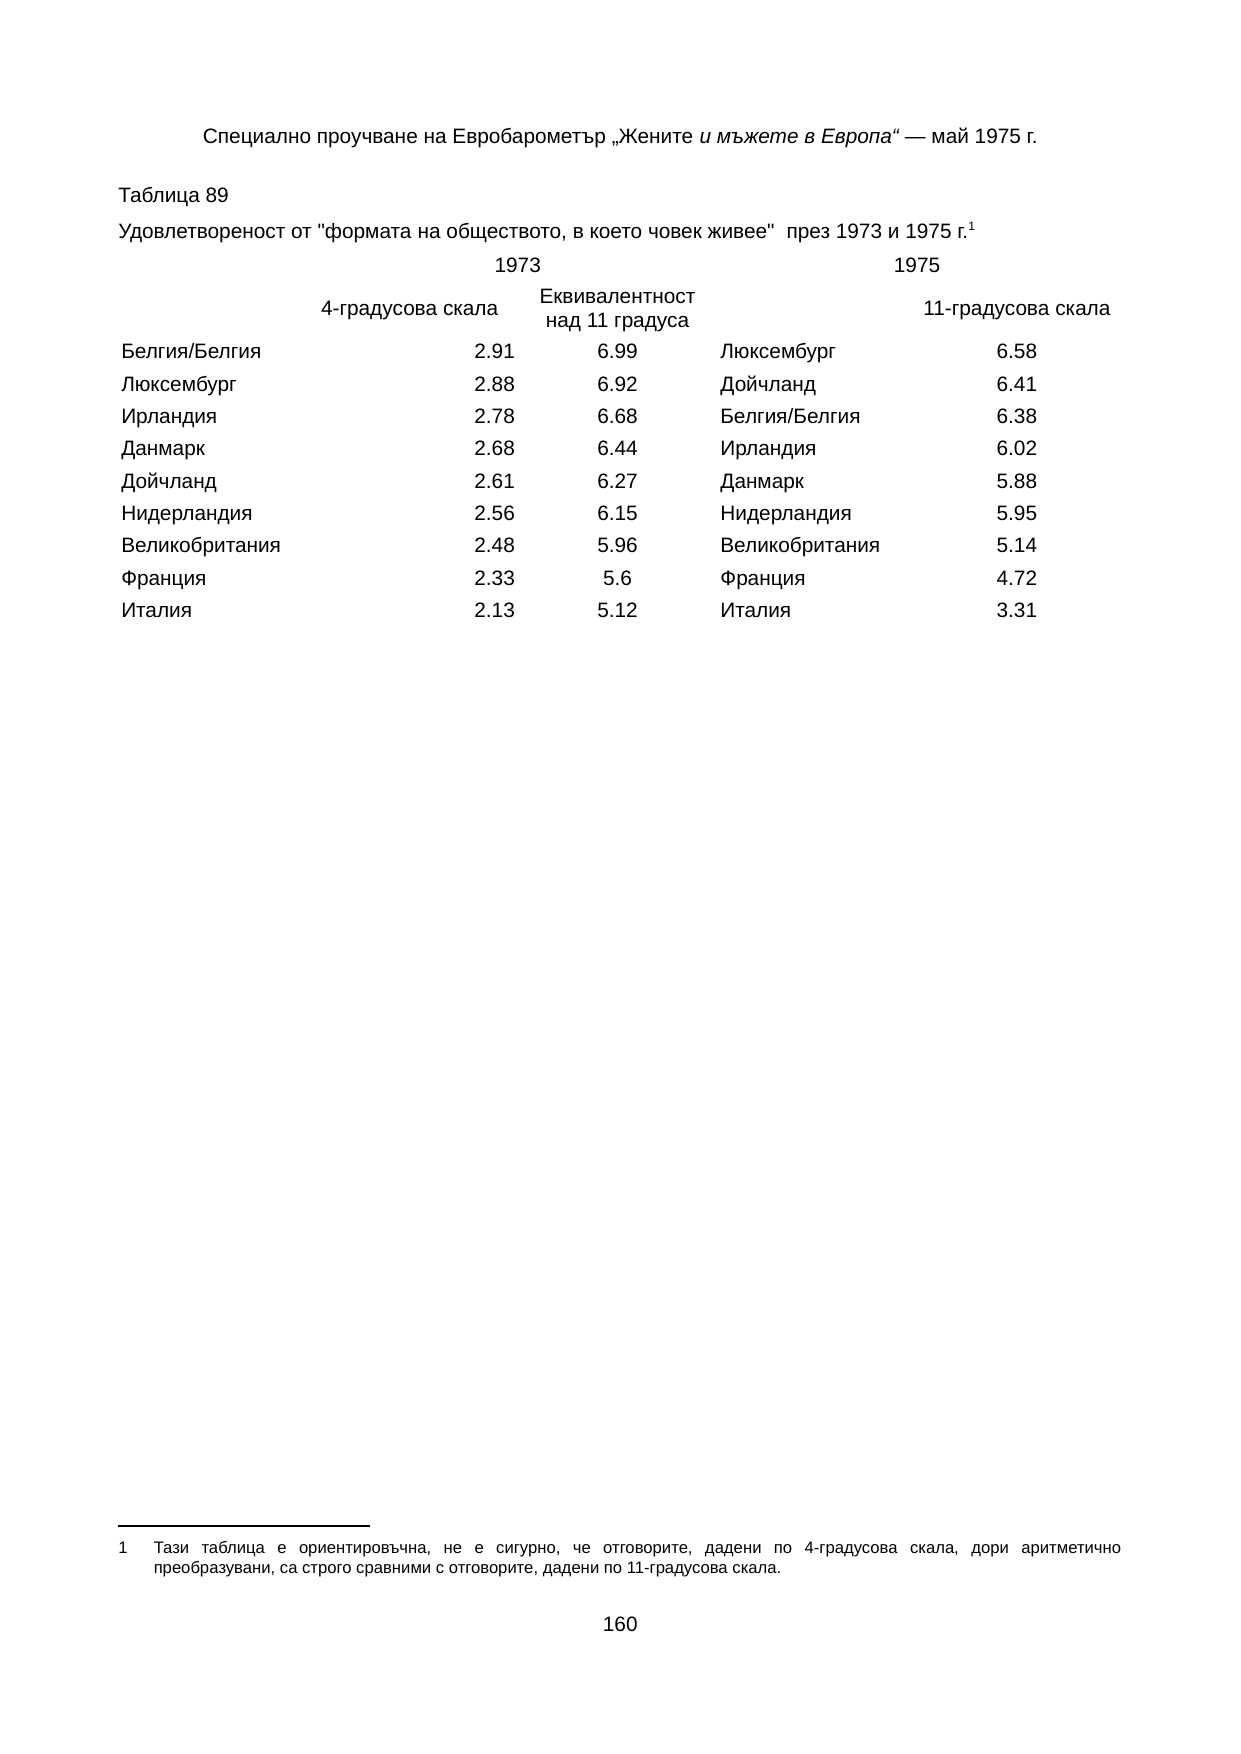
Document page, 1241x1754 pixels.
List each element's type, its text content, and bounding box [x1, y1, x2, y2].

table_cell 5,96 [518, 529, 717, 562]
table_cell 2,48 [318, 529, 517, 562]
table_cell Люксембург [118, 367, 318, 399]
table_cell Данмарк [717, 464, 917, 497]
table_cell 6,92 [518, 367, 717, 399]
table_cell 4,72 [917, 562, 1117, 594]
table_cell 6,41 [917, 367, 1117, 399]
table_cell Дойчланд [118, 464, 318, 497]
table_cell 5,12 [518, 594, 717, 626]
table_cell 6,02 [917, 432, 1117, 464]
text Таблица 89 [118, 183, 1122, 207]
table_cell 2,61 [318, 464, 517, 497]
table_cell Франция [118, 562, 318, 594]
table_cell Ирландия [118, 400, 318, 432]
table_cell [118, 281, 318, 335]
table_cell 2,91 [318, 335, 517, 367]
table_cell 3,31 [917, 594, 1117, 626]
table_cell Дойчланд [717, 367, 917, 399]
text Удовлетвореност от "формата на обществото, в което човек живее" през 1973 и 1975 г. [118, 219, 1122, 243]
table_cell 6,58 [917, 335, 1117, 367]
table_cell 5,95 [917, 497, 1117, 529]
table_cell Белгия/Белгия [717, 400, 917, 432]
table_cell Италия [118, 594, 318, 626]
table_cell Белгия/Белгия [118, 335, 318, 367]
text Тази таблица е ориентировъчна, не е сигурно, че отговорите, дадени по 4-градусова скала, дори аритметично преобразувани, са строго сравними с отговорите, дадени по 11-градусова скала. [118, 1538, 1122, 1577]
table_cell 6,44 [518, 432, 717, 464]
table_cell [717, 281, 917, 335]
table_cell Данмарк [118, 432, 318, 464]
table_cell 4-градусова скала [318, 281, 517, 335]
table_cell 2,56 [318, 497, 517, 529]
table_cell 6,38 [917, 400, 1117, 432]
table_cell 2,68 [318, 432, 517, 464]
table_cell 5,6 [518, 562, 717, 594]
table_header 1975 [717, 249, 1117, 281]
table_cell Франция [717, 562, 917, 594]
table_cell Италия [717, 594, 917, 626]
table_cell 5,14 [917, 529, 1117, 562]
table_cell Великобритания [717, 529, 917, 562]
table_header [118, 249, 318, 281]
table_cell 11-градусова скала [917, 281, 1117, 335]
table_cell Нидерландия [118, 497, 318, 529]
table_cell 2,78 [318, 400, 517, 432]
table_cell 6,15 [518, 497, 717, 529]
table_cell Люксембург [717, 335, 917, 367]
table_cell Еквивалентност над 11 градуса [518, 281, 717, 335]
table_cell 6,68 [518, 400, 717, 432]
table_cell 2,13 [318, 594, 517, 626]
table_cell 2,88 [318, 367, 517, 399]
table_cell Великобритания [118, 529, 318, 562]
table_cell Ирландия [717, 432, 917, 464]
table_header 1973 [318, 249, 717, 281]
table_cell 6,99 [518, 335, 717, 367]
table_cell 2,33 [318, 562, 517, 594]
table_cell Нидерландия [717, 497, 917, 529]
table_cell 5,88 [917, 464, 1117, 497]
table_cell 6,27 [518, 464, 717, 497]
